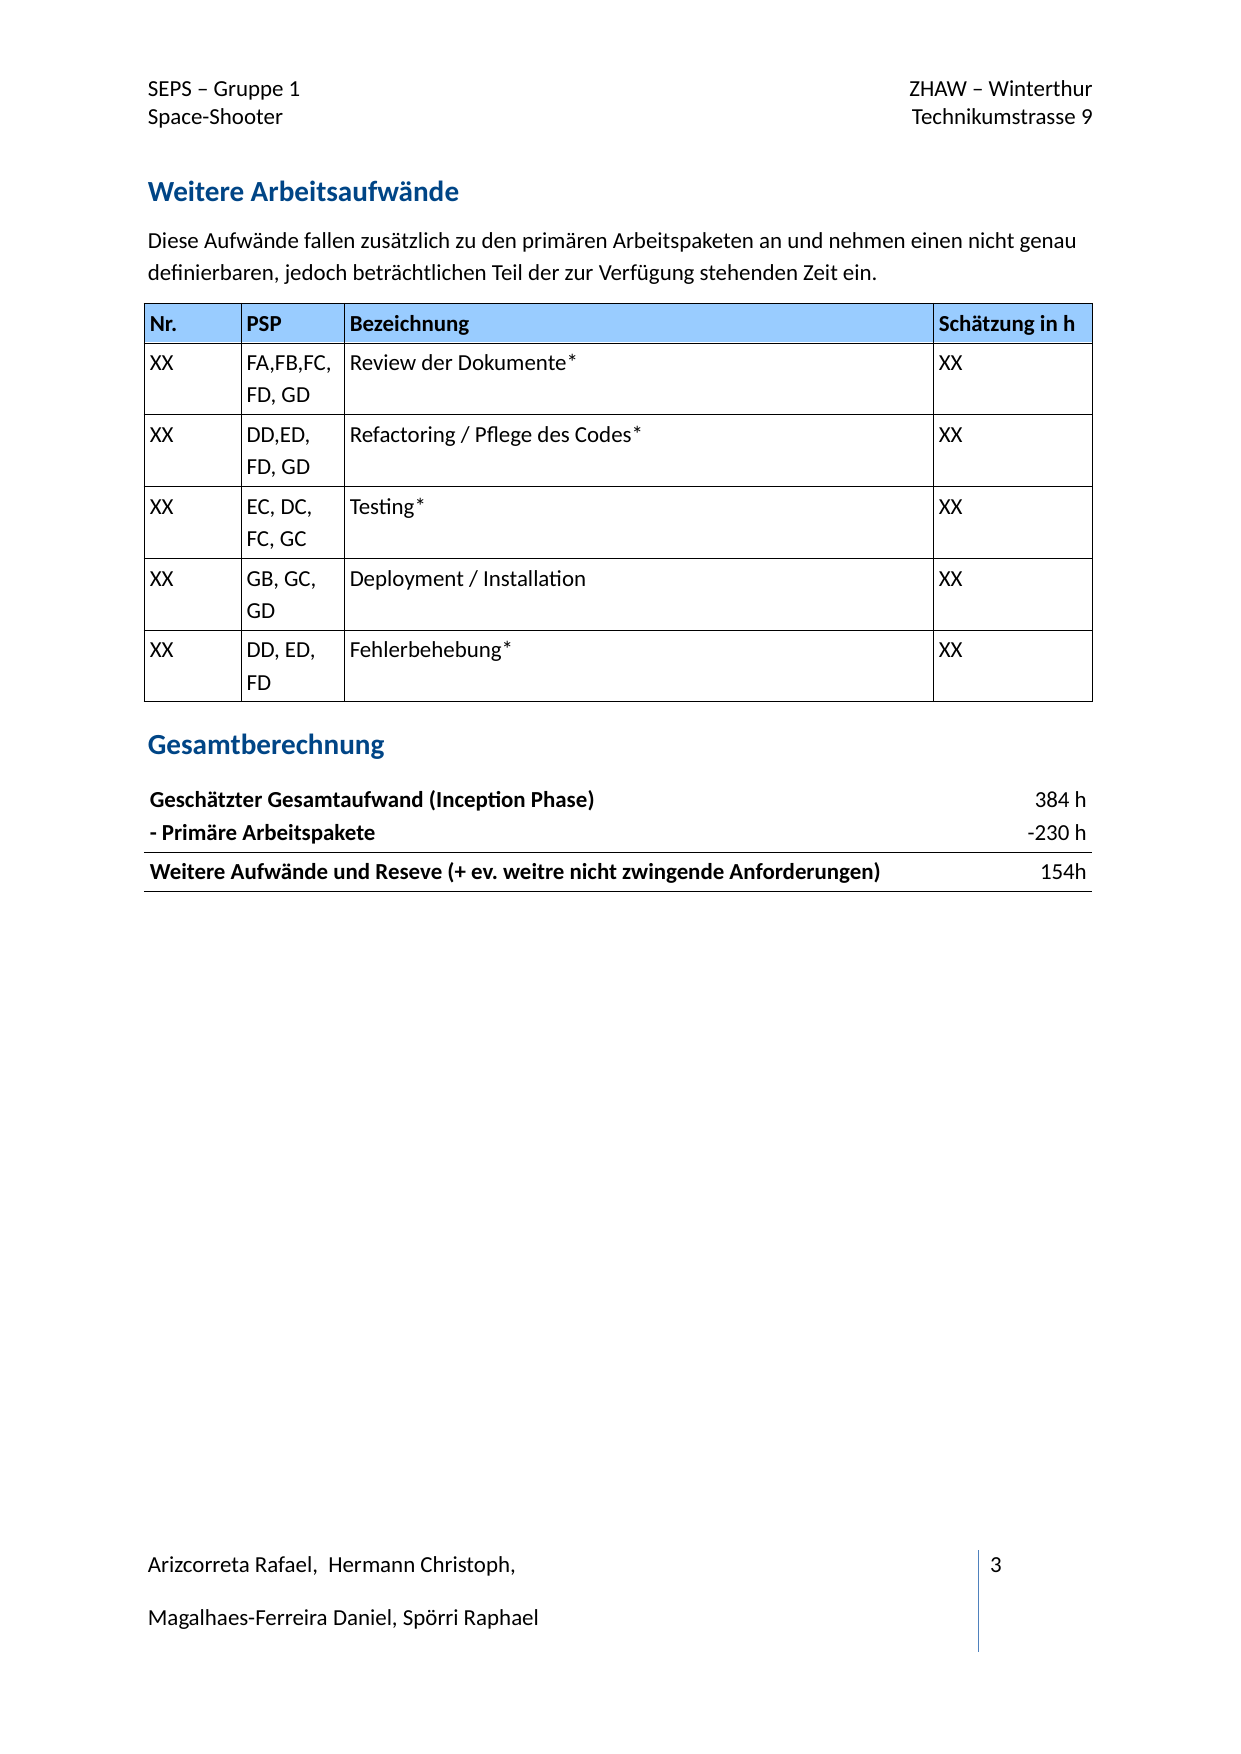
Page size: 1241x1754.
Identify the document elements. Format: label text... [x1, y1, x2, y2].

table_cell XX [934, 487, 1092, 558]
table_cell XX [934, 559, 1092, 629]
table_cell Review der Dokumente* [345, 344, 933, 414]
table_cell Testing* [345, 487, 933, 558]
table_header 384 h -230 h [903, 780, 1092, 852]
table_header Bezeichnung [345, 304, 933, 342]
table_cell Refactoring / Pflege des Codes* [345, 415, 933, 486]
table_header Schätzung in h [934, 304, 1092, 342]
table_cell XX [145, 487, 241, 558]
table_cell Fehlerbehebung* [345, 631, 933, 701]
table_cell GB, GC, GD [242, 559, 344, 629]
table_cell XX [145, 631, 241, 701]
subtitle Gesamtberechnung [148, 726, 1093, 762]
table_cell XX [145, 559, 241, 629]
table_header Geschätzter Gesamtaufwand (Inception Phase) - Primäre Arbeitspakete [144, 780, 903, 852]
table_cell FA,FB,FC,FD, GD [242, 344, 344, 414]
table_header PSP [242, 304, 344, 342]
table_cell Deployment / Installation [345, 559, 933, 629]
text Diese Aufwände fallen zusätzlich zu den primären Arbeitspaketen an und nehmen einen nicht genau definierbaren, jedoch beträchtlichen Teil der zur Verfügung stehenden Zeit ein. [148, 226, 1093, 286]
table_cell Weitere Aufwände und Reseve (+ ev. weitre nicht zwingende Anforderungen) [144, 853, 903, 891]
table_cell XX [934, 415, 1092, 486]
table_cell XX [145, 344, 241, 414]
table_cell XX [934, 344, 1092, 414]
table_cell XX [934, 631, 1092, 701]
table_cell 154h [903, 853, 1092, 891]
table_cell EC, DC, FC, GC [242, 487, 344, 558]
table_cell DD, ED, FD [242, 631, 344, 701]
table_header Nr. [145, 304, 241, 342]
table_cell DD,ED, FD, GD [242, 415, 344, 486]
table_cell XX [145, 415, 241, 486]
subtitle Weitere Arbeitsaufwände [148, 173, 1093, 208]
